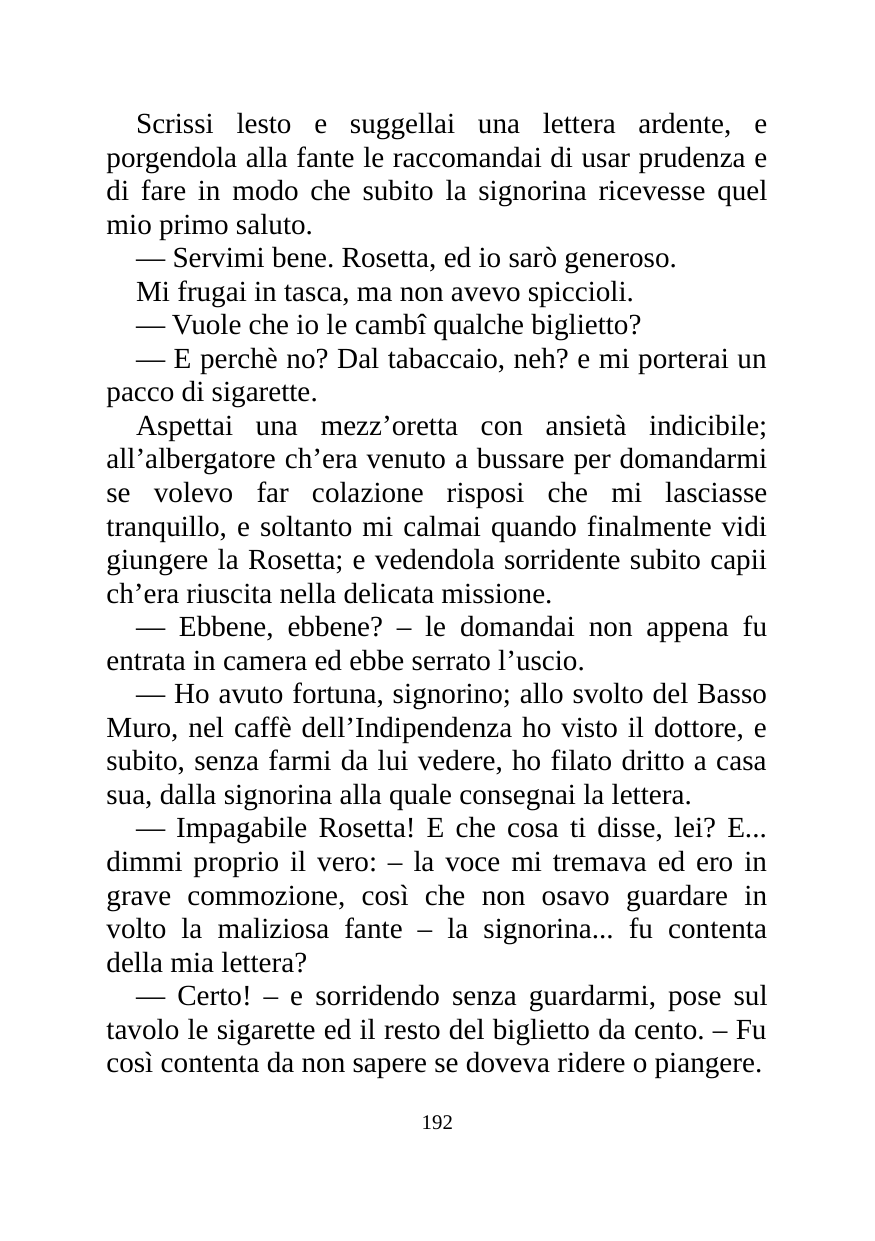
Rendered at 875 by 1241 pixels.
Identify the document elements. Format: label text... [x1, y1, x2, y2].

text — Impagabile Rosetta! E che cosa ti disse, lei? E... dimmi proprio il vero: – la voce mi tremava ed ero in grave commozione, così che non osavo guardare in volto la maliziosa fante – la signorina... fu contenta della mia lettera? [106, 811, 768, 978]
text Aspettai una mezz’oretta con ansietà indicibile; all’albergatore ch’era venuto a bussare per domandarmi se volevo far colazione risposi che mi lasciasse tranquillo, e soltanto mi calmai quando finalmente vidi giungere la Rosetta; e vedendola sorridente subito capii ch’era riuscita nella delicata missione. [106, 408, 768, 609]
text — Servimi bene. Rosetta, ed io sarò generoso. [106, 240, 768, 274]
text — Vuole che io le cambî qualche biglietto? [106, 307, 768, 341]
text — E perchè no? Dal tabaccaio, neh? e mi porterai un pacco di sigarette. [106, 341, 768, 408]
text Scrissi lesto e suggellai una lettera ardente, e porgendola alla fante le raccomandai di usar prudenza e di fare in modo che subito la signorina ricevesse quel mio primo saluto. [106, 106, 768, 240]
text Mi frugai in tasca, ma non avevo spiccioli. [106, 274, 768, 307]
text — Ebbene, ebbene? – le domandai non appena fu entrata in camera ed ebbe serrato l’uscio. [106, 609, 768, 676]
text — Certo! – e sorridendo senza guardarmi, pose sul tavolo le sigarette ed il resto del biglietto da cento. – Fu così contenta da non sapere se doveva ridere o piangere. [106, 978, 768, 1079]
text — Ho avuto fortuna, signorino; allo svolto del Basso Muro, nel caffè dell’Indipendenza ho visto il dottore, e subito, senza farmi da lui vedere, ho filato dritto a casa sua, dalla signorina alla quale consegnai la lettera. [106, 676, 768, 811]
